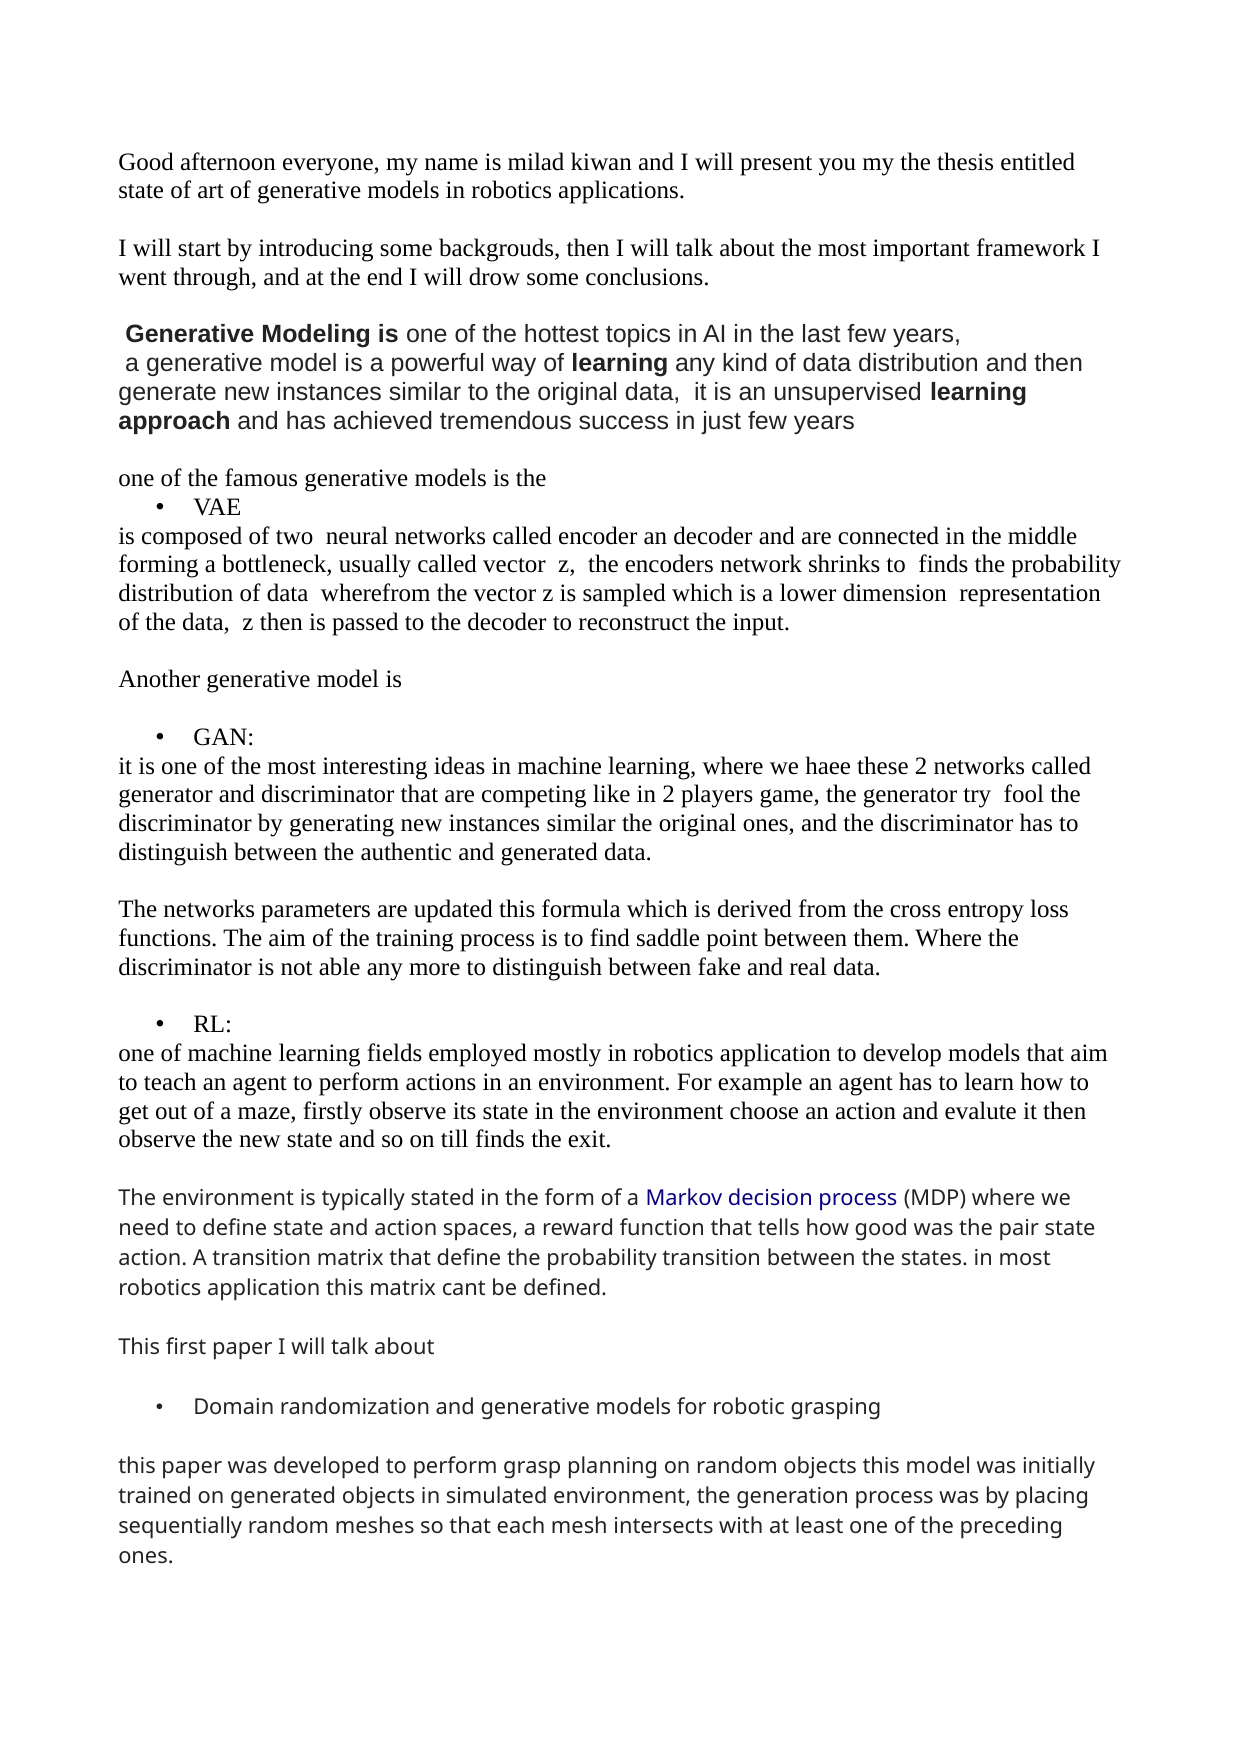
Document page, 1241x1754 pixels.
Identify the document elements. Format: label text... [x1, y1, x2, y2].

text one of the famous generative models is the [118, 463, 1122, 492]
text a generative model is a powerful way of learning any kind of data distribution and then generate new instances similar to the original data, it is an unsupervised learning approach and has achieved tremendous success in just few years [118, 348, 1122, 434]
list VAE [156, 492, 1122, 521]
text This first paper I will talk about [118, 1331, 1122, 1361]
text it is one of the most interesting ideas in machine learning, where we haee these 2 networks called generator and discriminator that are competing like in 2 players game, the generator try fool the discriminator by generating new instances similar the original ones, and the discriminator has to distinguish between the authentic and generated data. [118, 751, 1122, 866]
text is composed of two neural networks called encoder an decoder and are connected in the middle forming a bottleneck, usually called vector z, the encoders network shrinks to finds the probability distribution of data wherefrom the vector z is sampled which is a lower dimension representation of the data, z then is passed to the decoder to reconstruct the input. [118, 521, 1122, 636]
list RL: [156, 1009, 1122, 1038]
text Another generative model is [118, 664, 1122, 693]
text Generative Modeling is one of the hottest topics in AI in the last few years, [118, 319, 1122, 348]
list GAN: [156, 722, 1122, 751]
text I will start by introducing some backgrouds, then I will talk about the most important framework I went through, and at the end I will drow some conclusions. [118, 233, 1122, 291]
text The networks parameters are updated this formula which is derived from the cross entropy loss functions. The aim of the training process is to find saddle point between them. Where the discriminator is not able any more to distinguish between fake and real data. [118, 894, 1122, 981]
text Good afternoon everyone, my name is milad kiwan and I will present you my the thesis entitled state of art of generative models in robotics applications. [118, 147, 1122, 204]
text The environment is typically stated in the form of a Markov decision process (MDP) where we need to define state and action spaces, a reward function that tells how good was the pair state action. A transition matrix that define the probability transition between the states. in most robotics application this matrix cant be defined. [118, 1182, 1122, 1301]
text one of machine learning fields employed mostly in robotics application to develop models that aim to teach an agent to perform actions in an environment. For example an agent has to learn how to get out of a maze, firstly observe its state in the environment choose an action and evalute it then observe the new state and so on till finds the exit. [118, 1038, 1122, 1153]
list Domain randomization and generative models for robotic grasping [156, 1391, 1122, 1420]
text this paper was developed to perform grasp planning on random objects this model was initially trained on generated objects in simulated environment, the generation process was by placing sequentially random meshes so that each mesh intersects with at least one of the preceding ones. [118, 1450, 1122, 1569]
